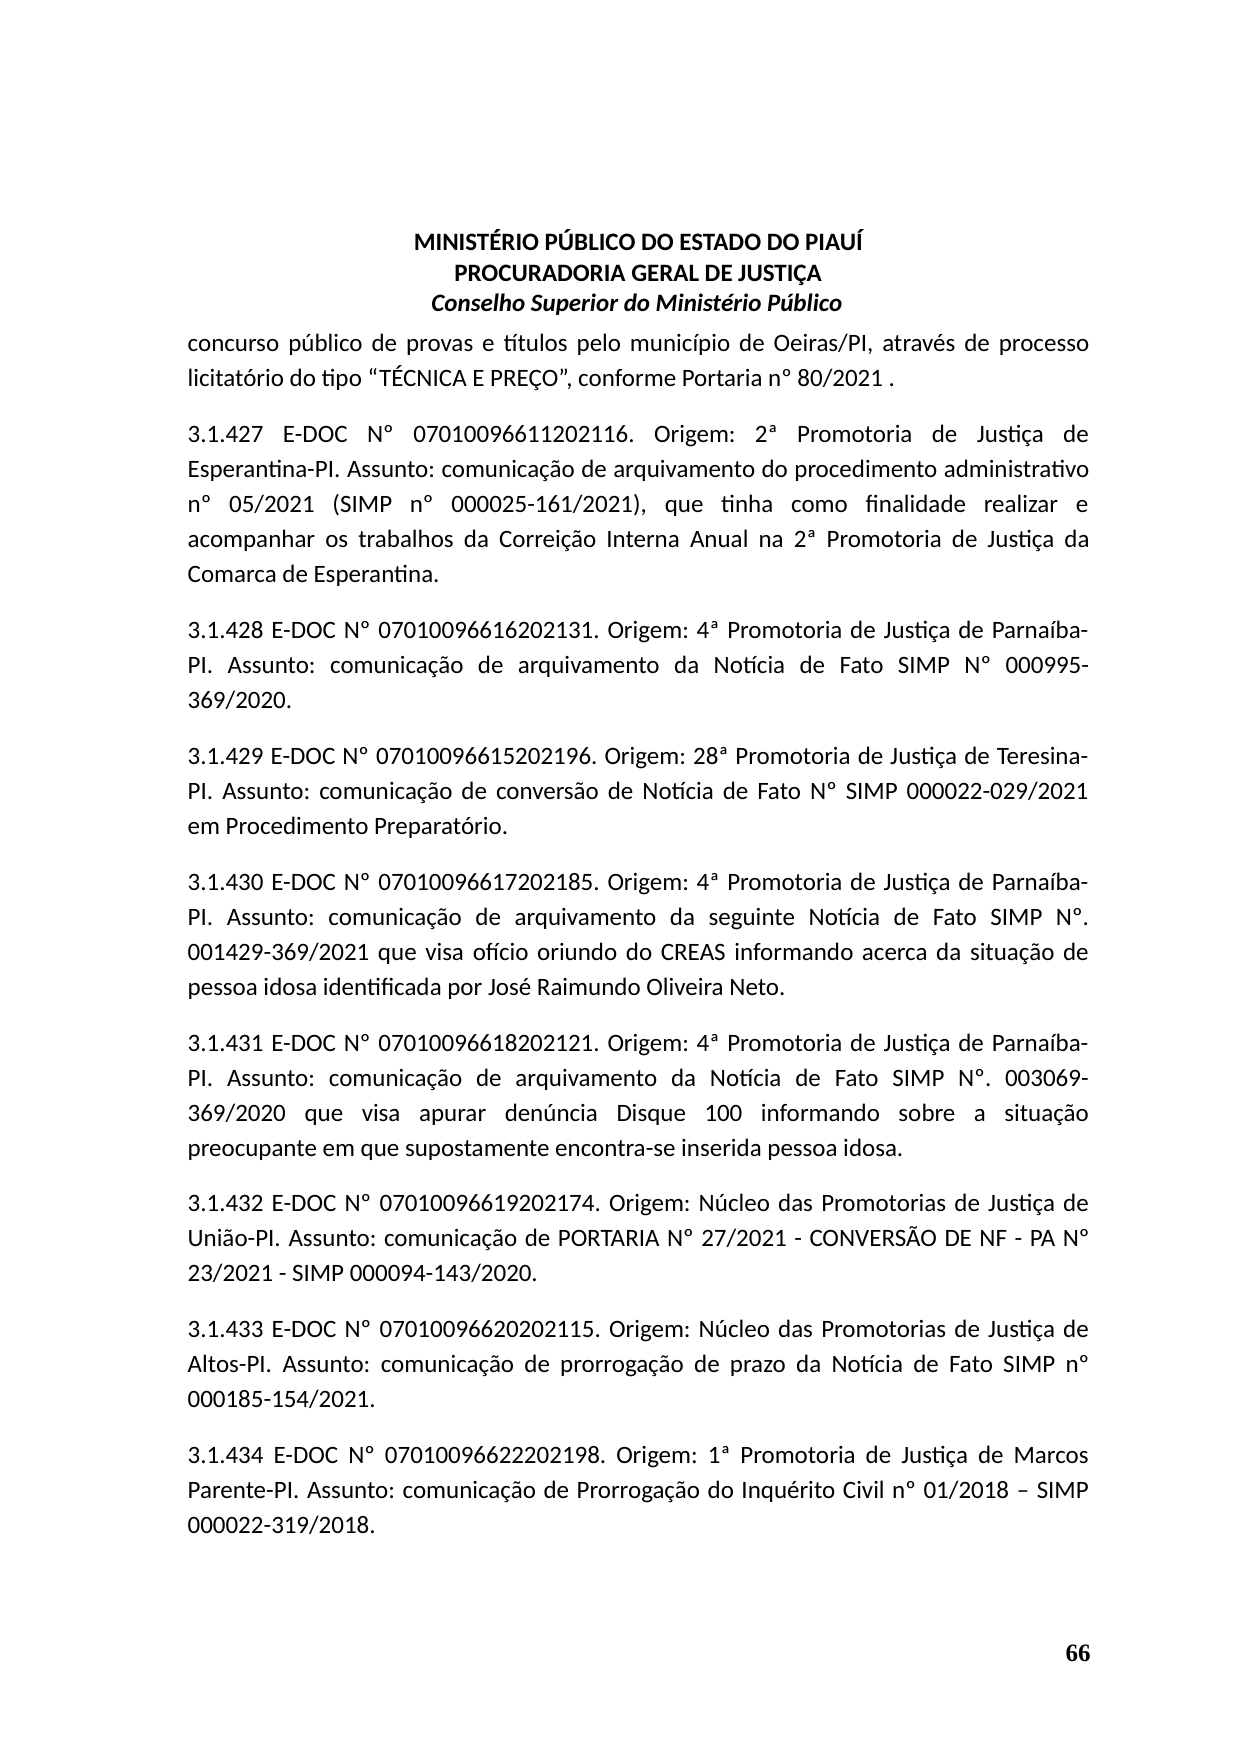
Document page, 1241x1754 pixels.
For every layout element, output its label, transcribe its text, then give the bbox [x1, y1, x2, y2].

text 3.1.431 E-DOC Nº 07010096618202121. Origem: 4ª Promotoria de Justiça de Parnaíba-PI. Assunto: comunicação de arquivamento da Notícia de Fato SIMP Nº. 003069-369/2020 que visa apurar denúncia Disque 100 informando sobre a situação preocupante em que supostamente encontra-se inserida pessoa idosa. [187, 1027, 1090, 1162]
text concurso público de provas e títulos pelo município de Oeiras/PI, através de processo licitatório do tipo “TÉCNICA E PREÇO”, conforme Portaria nº 80/2021 . [187, 327, 1090, 393]
text 3.1.434 E-DOC Nº 07010096622202198. Origem: 1ª Promotoria de Justiça de Marcos Parente-PI. Assunto: comunicação de Prorrogação do Inquérito Civil nº 01/2018 – SIMP 000022-319/2018. [187, 1439, 1090, 1540]
text 3.1.430 E-DOC Nº 07010096617202185. Origem: 4ª Promotoria de Justiça de Parnaíba-PI. Assunto: comunicação de arquivamento da seguinte Notícia de Fato SIMP Nº. 001429-369/2021 que visa ofício oriundo do CREAS informando acerca da situação de pessoa idosa identificada por José Raimundo Oliveira Neto. [187, 866, 1090, 1001]
text 3.1.432 E-DOC Nº 07010096619202174. Origem: Núcleo das Promotorias de Justiça de União-PI. Assunto: comunicação de PORTARIA Nº 27/2021 - CONVERSÃO DE NF - PA Nº 23/2021 - SIMP 000094-143/2020. [187, 1187, 1090, 1288]
text 3.1.429 E-DOC Nº 07010096615202196. Origem: 28ª Promotoria de Justiça de Teresina-PI. Assunto: comunicação de conversão de Notícia de Fato Nº SIMP 000022-029/2021 em Procedimento Preparatório. [187, 740, 1090, 841]
text 3.1.428 E-DOC Nº 07010096616202131. Origem: 4ª Promotoria de Justiça de Parnaíba-PI. Assunto: comunicação de arquivamento da Notícia de Fato SIMP Nº 000995-369/2020. [187, 614, 1090, 715]
text 3.1.433 E-DOC Nº 07010096620202115. Origem: Núcleo das Promotorias de Justiça de Altos-PI. Assunto: comunicação de prorrogação de prazo da Notícia de Fato SIMP nº 000185-154/2021. [187, 1313, 1090, 1414]
text 3.1.427 E-DOC Nº 07010096611202116. Origem: 2ª Promotoria de Justiça de Esperantina-PI. Assunto: comunicação de arquivamento do procedimento administrativo nº 05/2021 (SIMP nº 000025-161/2021), que tinha como finalidade realizar e acompanhar os trabalhos da Correição Interna Anual na 2ª Promotoria de Justiça da Comarca de Esperantina. [187, 418, 1090, 589]
